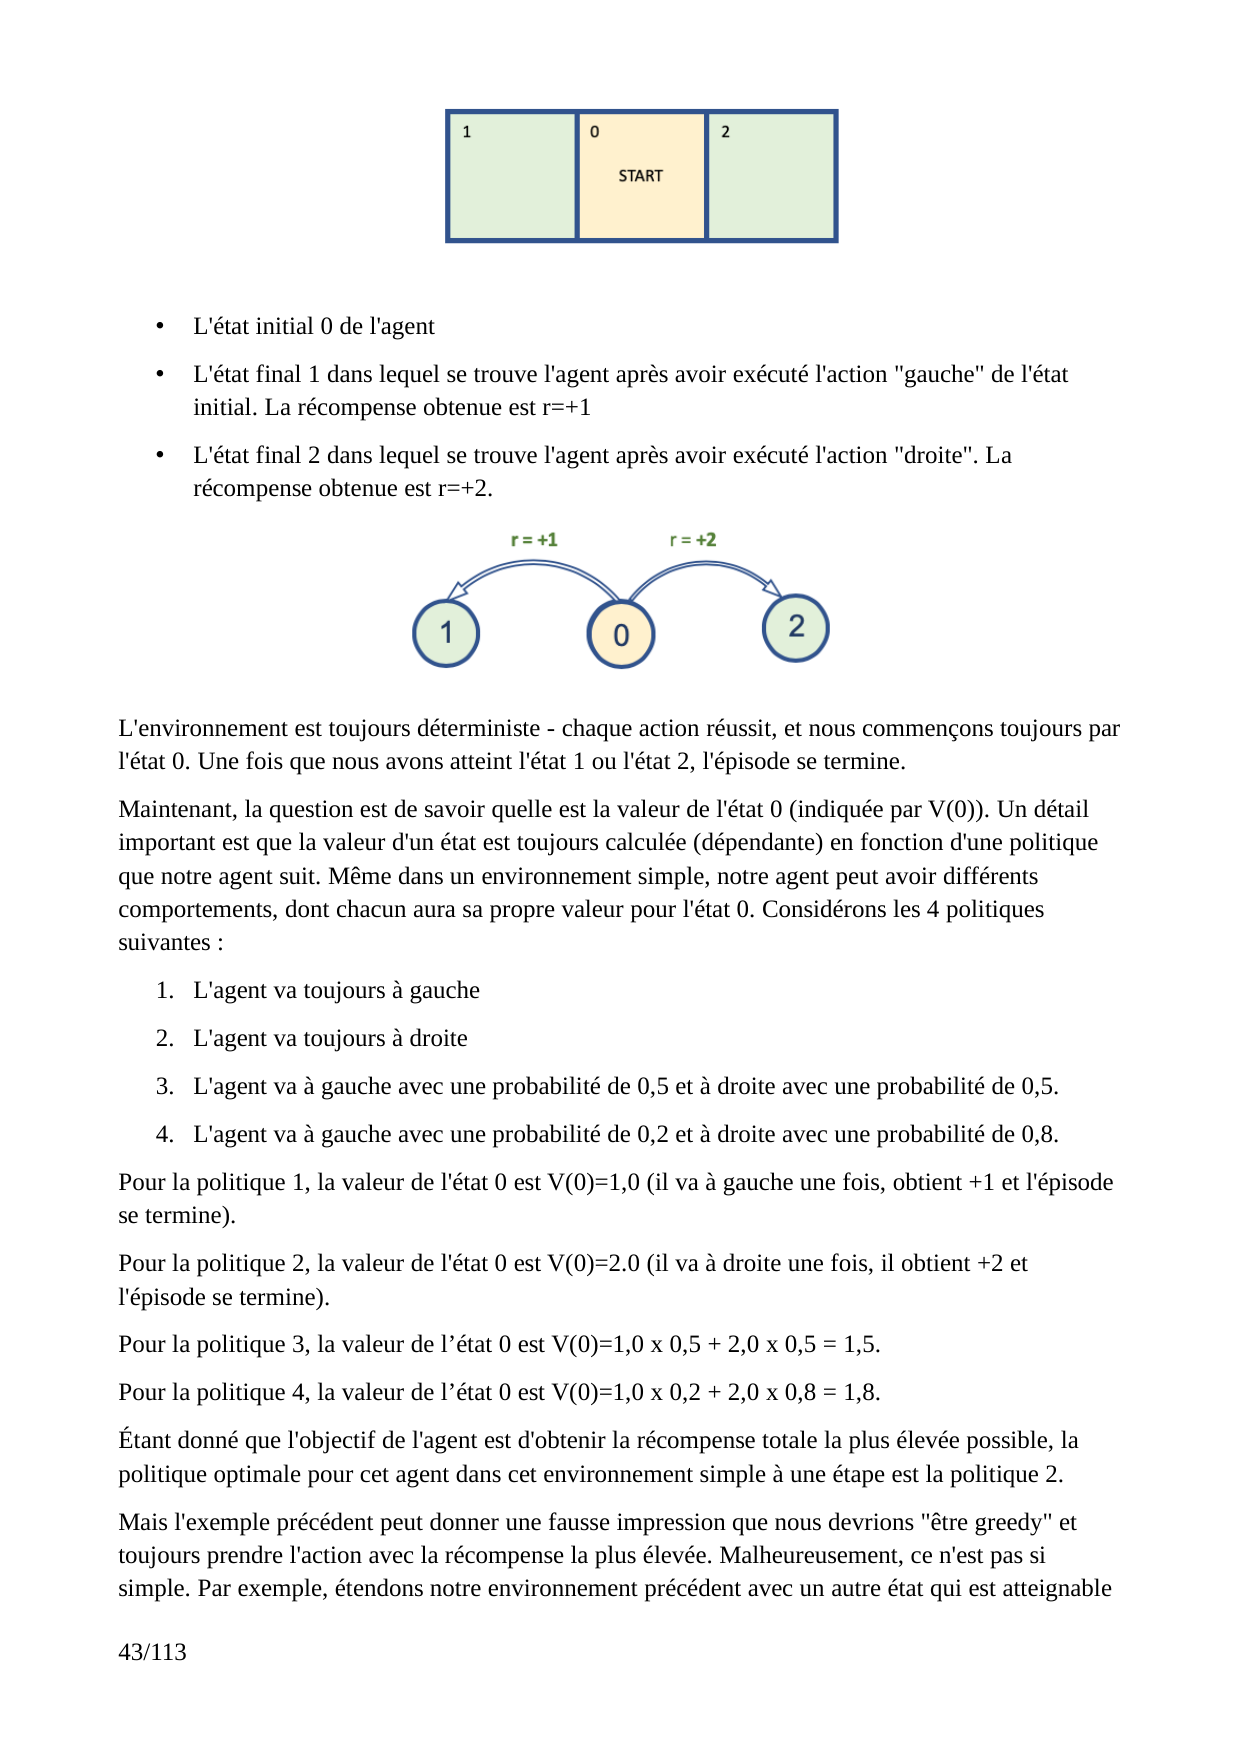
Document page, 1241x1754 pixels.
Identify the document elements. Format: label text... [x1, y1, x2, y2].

list L'état final 2 dans lequel se trouve l'agent après avoir exécuté l'action "droite". La récompense obtenue est r=+2. [156, 440, 1122, 502]
text Pour la politique 2, la valeur de l'état 0 est V(0)=2.0 (il va à droite une fois, il obtient +2 et l'épisode se termine). [118, 1248, 1122, 1310]
text Mais l'exemple précédent peut donner une fausse impression que nous devrions "être greedy" et toujours prendre l'action avec la récompense la plus élevée. Malheureusement, ce n'est pas si simple. Par exemple, étendons notre environnement précédent avec un autre état qui est atteignable [118, 1506, 1122, 1602]
text Pour la politique 3, la valeur de l’état 0 est V(0)=1,0 x 0,5 + 2,0 x 0,5 = 1,5. [118, 1329, 1122, 1358]
text Étant donné que l'objectif de l'agent est d'obtenir la récompense totale la plus élevée possible, la politique optimale pour cet agent dans cet environnement simple à une étape est la politique 2. [118, 1425, 1122, 1487]
text L'environnement est toujours déterministe - chaque action réussit, et nous commençons toujours par l'état 0. Une fois que nous avons atteint l'état 1 ou l'état 2, l'épisode se termine. [118, 713, 1122, 775]
list L'agent va à gauche avec une probabilité de 0,5 et à droite avec une probabilité de 0,5. [156, 1071, 1122, 1100]
text Maintenant, la question est de savoir quelle est la valeur de l'état 0 (indiquée par V(0)). Un détail important est que la valeur d'un état est toujours calculée (dépendante) en fonction d'une politique que notre agent suit. Même dans un environnement simple, notre agent peut avoir différents comportements, dont chacun aura sa propre valeur pour l'état 0. Considérons les 4 politiques suivantes : [118, 794, 1122, 956]
picture [382, 521, 858, 688]
list L'agent va toujours à droite [156, 1023, 1122, 1052]
list L'agent va à gauche avec une probabilité de 0,2 et à droite avec une probabilité de 0,8. [156, 1119, 1122, 1148]
list L'état final 1 dans lequel se trouve l'agent après avoir exécuté l'action "gauche" de l'état initial. La récompense obtenue est r=+1 [156, 358, 1122, 421]
text Pour la politique 1, la valeur de l'état 0 est V(0)=1,0 (il va à gauche une fois, obtient +1 et l'épisode se termine). [118, 1167, 1122, 1229]
picture [203, 88, 1037, 259]
list L'état initial 0 de l'agent [156, 311, 1122, 339]
text Pour la politique 4, la valeur de l’état 0 est V(0)=1,0 x 0,2 + 2,0 x 0,8 = 1,8. [118, 1377, 1122, 1406]
list L'agent va toujours à gauche [156, 975, 1122, 1004]
